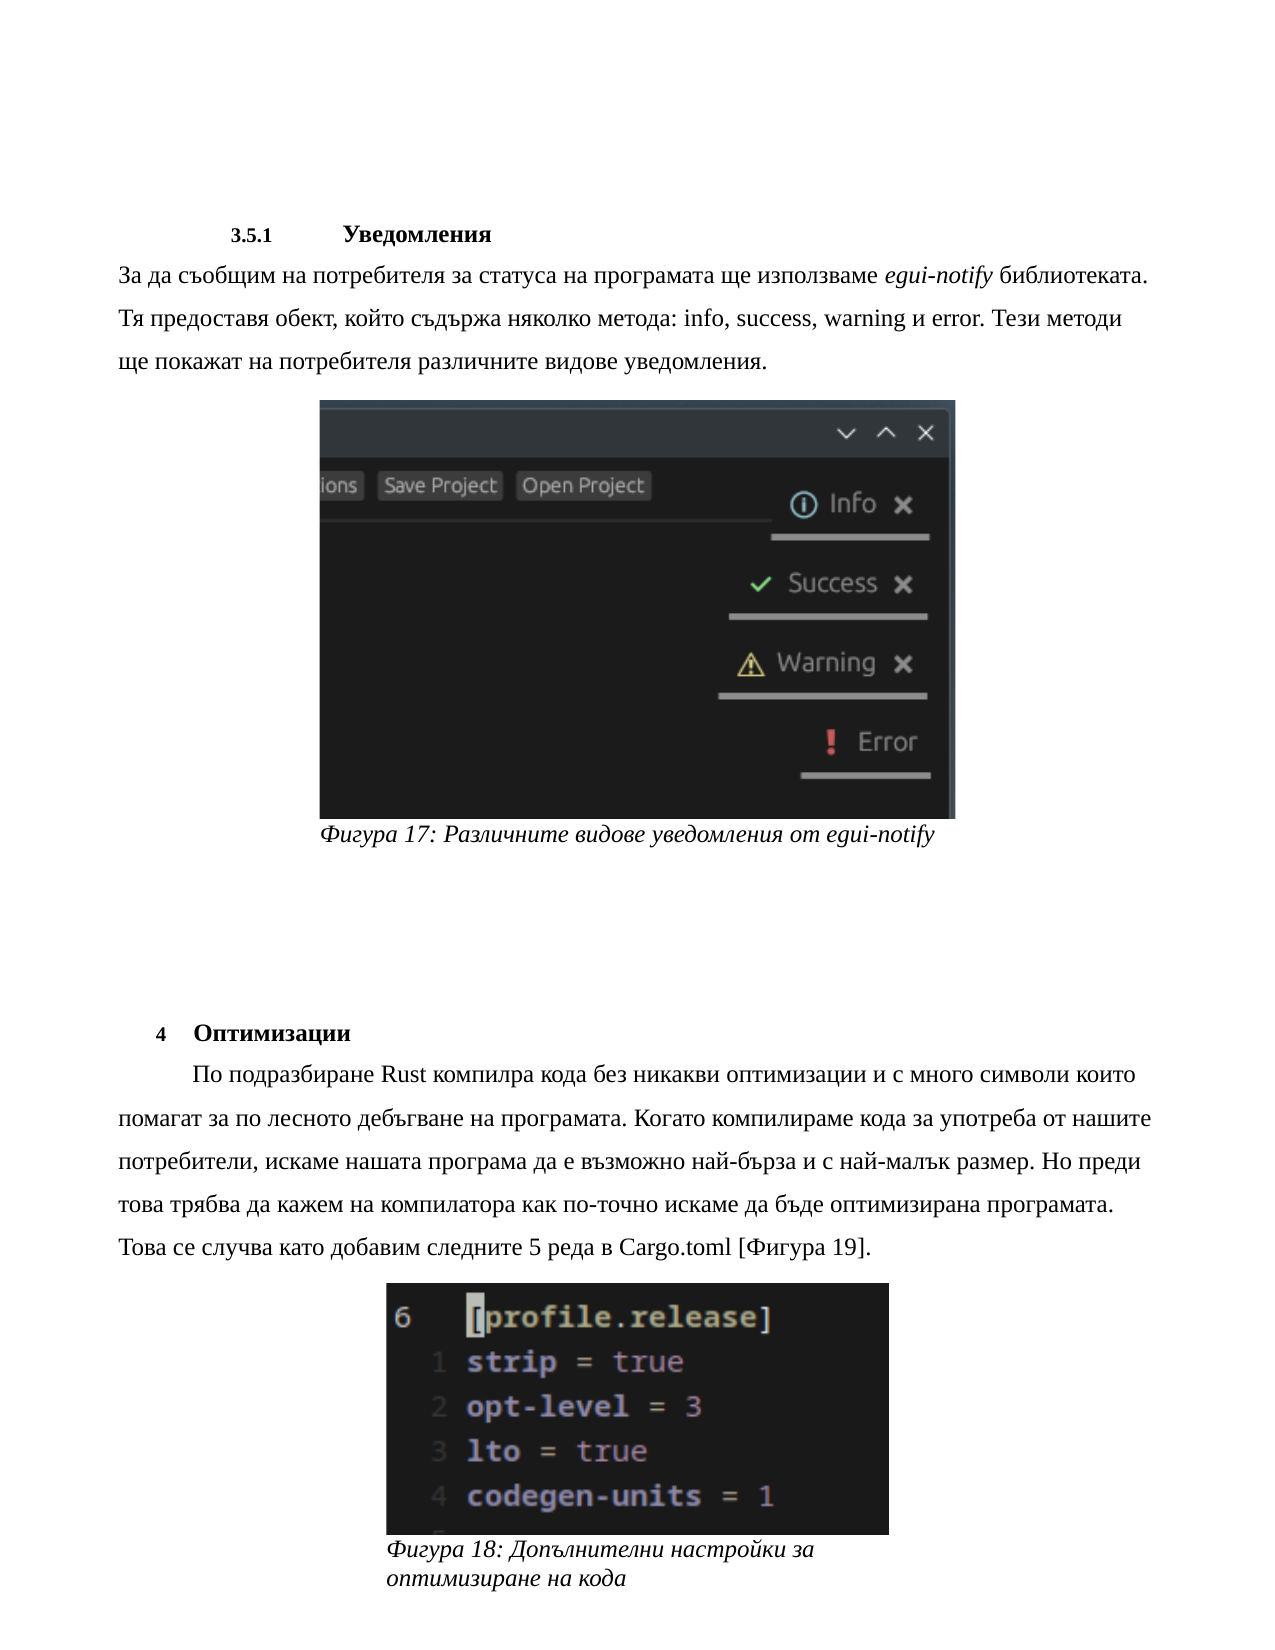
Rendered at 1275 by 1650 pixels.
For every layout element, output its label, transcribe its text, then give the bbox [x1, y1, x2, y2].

text Фигура 18: Допълнителни настройки за оптимизиране на кода [386, 1535, 889, 1592]
text За да съобщим на потребителя за статуса на програмата ще използваме egui-notify библиотеката. Тя предоставя обект, който съдържа няколко метода: info, success, warning и error. Тези методи ще покажат на потребителя различните видове уведомления. [118, 260, 1157, 893]
subtitle Оптимизации [156, 1018, 1157, 1047]
text [118, 118, 1157, 190]
subtitle Уведомления [231, 219, 1157, 248]
text По подразбиране Rust компилра кода без никакви оптимизации и с много символи които помагат за по лесното дебъгване на програмата. Когато компилираме кода за употреба от нашите потребители, искаме нашата програма да е възможно най-бърза и с най-малък размер. Но преди това трябва да кажем на компилатора как по-точно искаме да бъде оптимизирана програмата. Това се случва като добавим следните 5 реда в Cargo.toml [Фигура 19]. [118, 1059, 1157, 1261]
text Фигура 17: Различните видове уведомления от egui-notify [319, 819, 956, 847]
picture [319, 400, 956, 819]
picture [386, 1283, 889, 1535]
